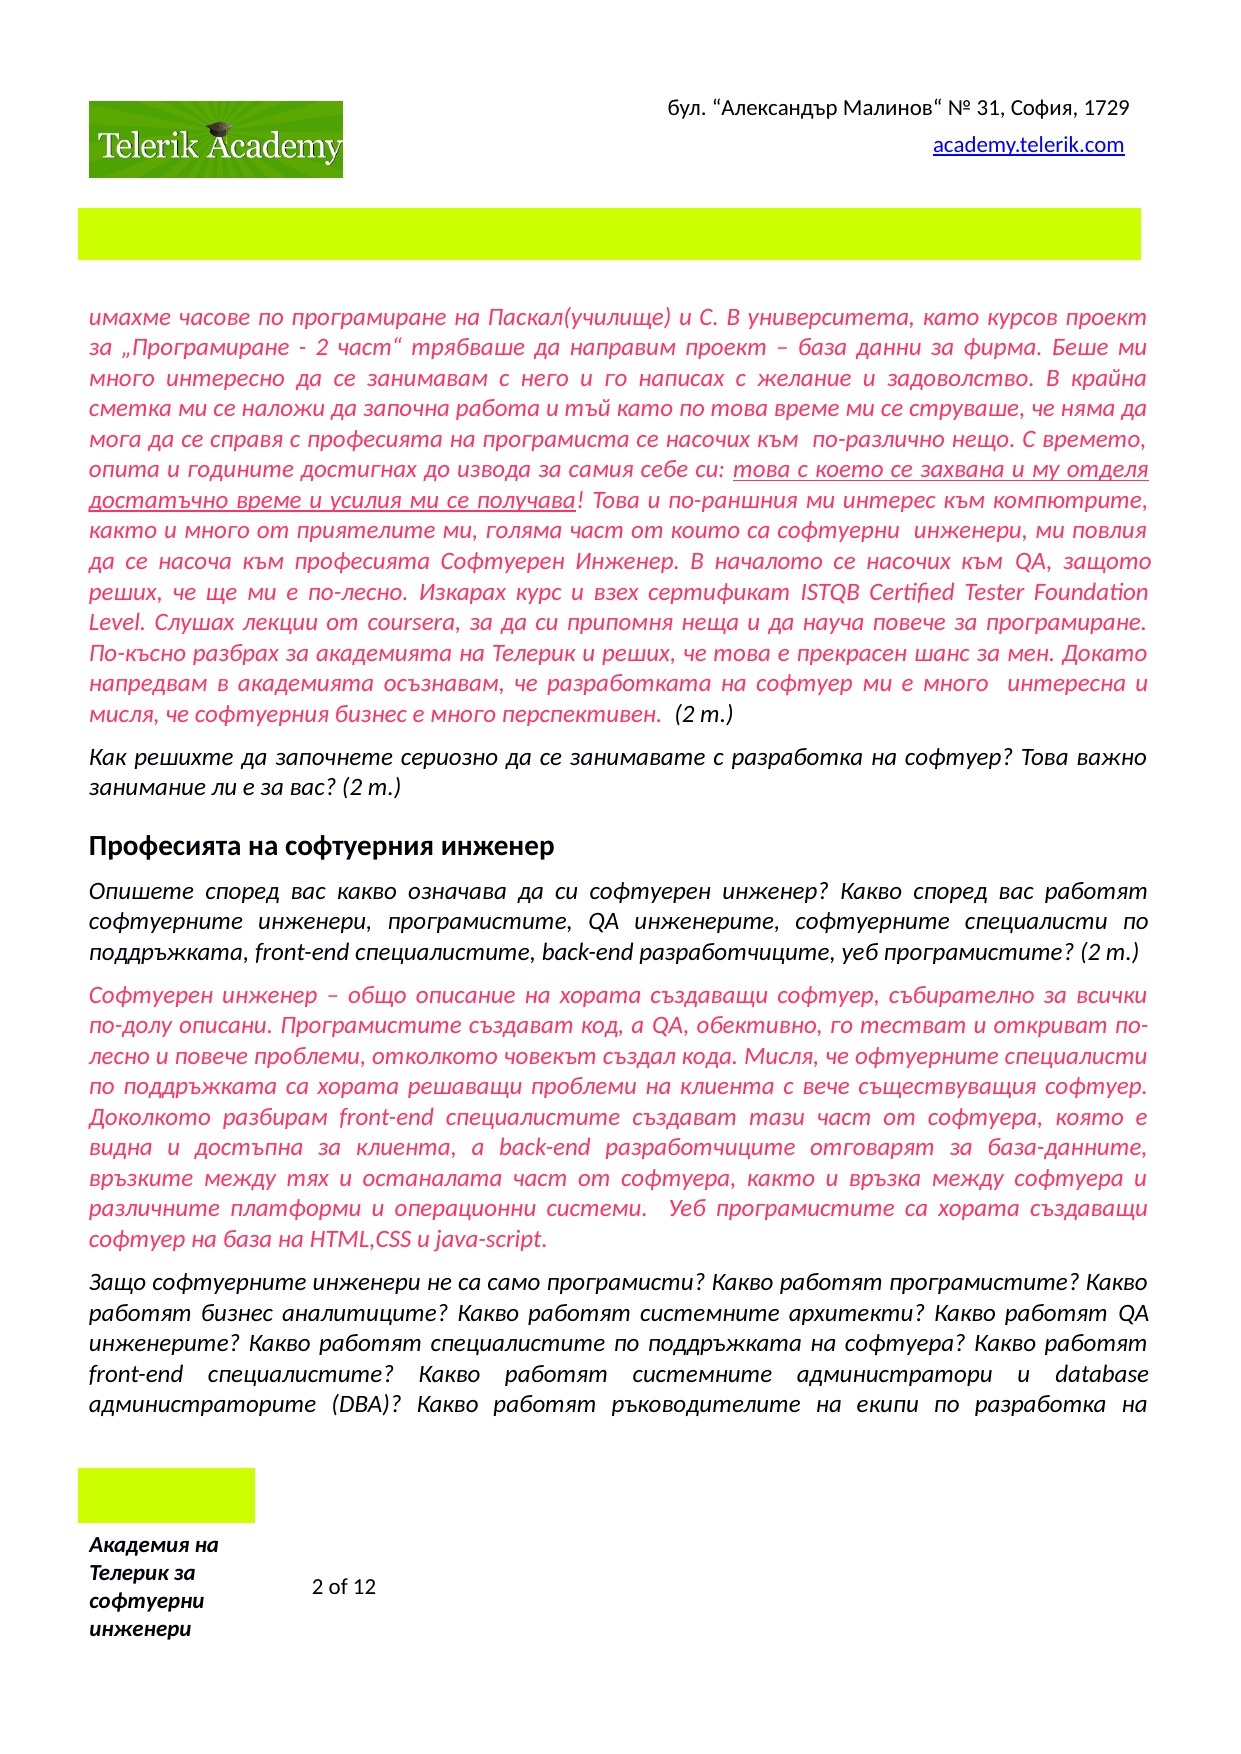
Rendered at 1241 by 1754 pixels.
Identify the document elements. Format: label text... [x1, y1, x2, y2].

text Защо софтуерните инженери не са само програмисти? Какво работят програмистите? Какво работят бизнес аналитиците? Какво работят системните архитекти? Какво работят QA инженерите? Какво работят специалистите по поддръжката на софтуера? Какво работят front-end специалистите? Какво работят системните администратори и database администраторите (DBA)? Какво работят ръководителите на екипи по разработка на [89, 1266, 1152, 1419]
text Софтуерен инженер – общо описание на хората създаващи софтуер, събирателно за всички по-долу описани. Програмистите създават код, а QA, обективно, го тестват и откриват по-лесно и повече проблеми, отколкото човекът създал кода. Мисля, че офтуерните специалисти по поддръжката са хората решаващи проблеми на клиента с вече съществуващия софтуер. Доколкото разбирам front-end специалистите създават тази част от софтуера, която е видна и достъпна за клиента, а back-end разработчиците отговарят за база-данните, връзките между тях и останалата част от софтуера, както и връзка между софтуера и различните платформи и операционни системи. Уеб програмистите са хората създаващи софтуер на база на HTML,CSS и java-script. [89, 979, 1152, 1254]
picture [89, 101, 343, 178]
text Как решихте да започнете сериозно да се занимавате с разработка на софтуер? Това важно занимание ли е за вас? (2 т.) [89, 741, 1152, 802]
text Опишете според вас какво означава да си софтуерен инженер? Какво според вас работят софтуерните инженери, програмистите, QA инженерите, софтуерните специалисти по поддръжката, front-end специалистите, back-end разработчиците, уеб програмистите? (2 т.) [89, 875, 1152, 966]
text имахме часове по програмиране на Паскал(училище) и С. В университета, като курсов проект за „Програмиране - 2 част“ трябваше да направим проект – база данни за фирма. Беше ми много интересно да се занимавам с него и го написах с желание и задоволство. В крайна сметка ми се наложи да започна работа и тъй като по това време ми се струваше, че няма да мога да се справя с професията на програмиста се насочих към по-различно нещо. С времето, опита и годините достигнах до извода за самия себе си: това с което се захвана и му отделя достатъчно време и усилия ми се получава! Това и по-раншния ми интерес към компютрите, както и много от приятелите ми, голяма част от които са софтуерни инженери, ми повлия да се насоча към професията Софтуерен Инженер. В началото се насочих към QA, защото реших, че ще ми е по-лесно. Изкарах курс и взех сертификат ISTQB Certified Tester Foundation Level. Слушах лекции от coursera, за да си припомня неща и да науча повече за програмиране. По-късно разбрах за академията на Телерик и реших, че това е прекрасен шанс за мен. Докато напредвам в академията осъзнавам, че разработката на софтуер ми е много интересна и мисля, че софтуерния бизнес е много перспективен. (2 т.) [89, 301, 1152, 728]
subtitle Професията на софтуерния инженер [89, 827, 1152, 862]
